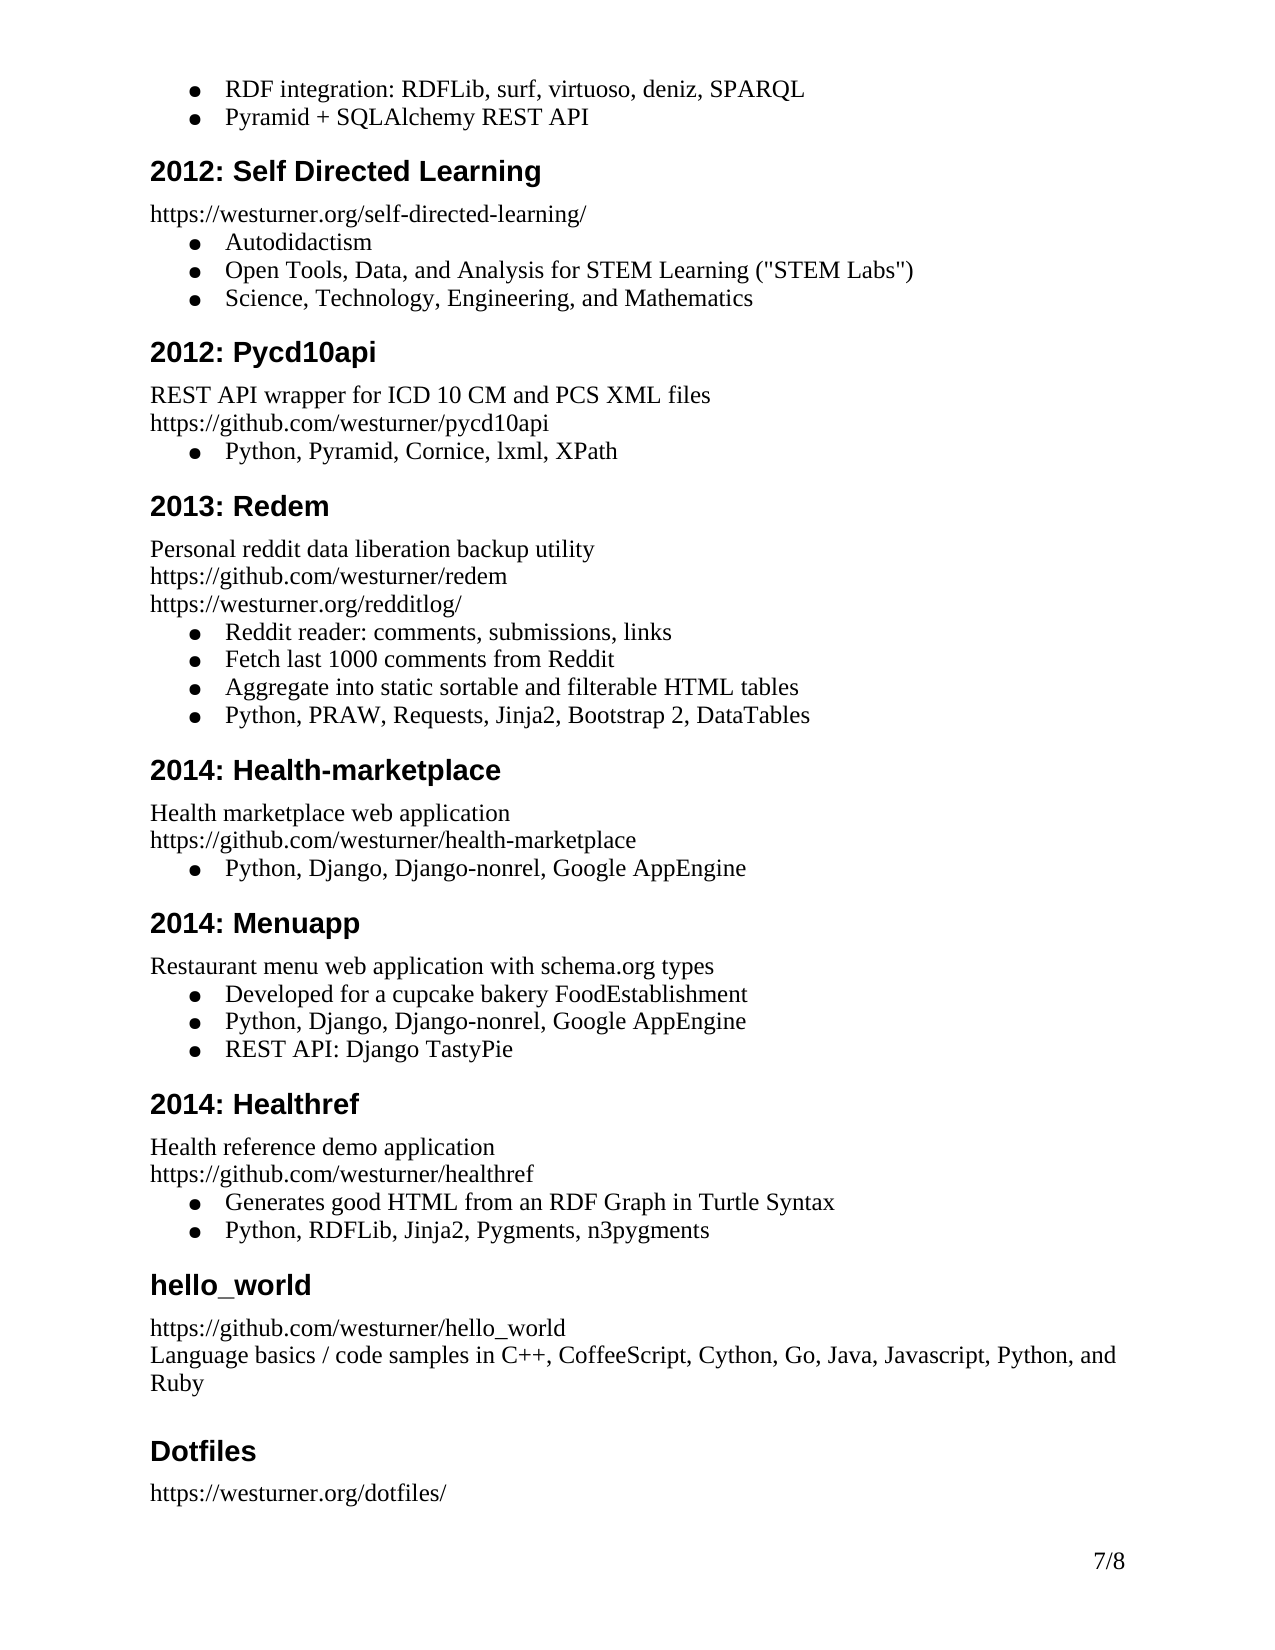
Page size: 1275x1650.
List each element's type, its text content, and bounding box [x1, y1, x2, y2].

subtitle hello_world [150, 1269, 1125, 1301]
subtitle 2014: Menuapp [150, 907, 1125, 939]
text https://github.com/westurner/pycd10api [150, 409, 1125, 437]
list REST API: Django TastyPie [187, 1035, 1125, 1063]
list Open Tools, Data, and Analysis for STEM Learning ("STEM Labs") [187, 256, 1125, 284]
text https://github.com/westurner/hello_world [150, 1314, 1125, 1342]
subtitle 2014: Health-marketplace [150, 754, 1125, 786]
text https://westurner.org/redditlog/ [150, 590, 1125, 618]
subtitle 2012: Pycd10api [150, 336, 1125, 369]
text Health reference demo application [150, 1133, 1125, 1161]
text https://github.com/westurner/health-marketplace [150, 826, 1125, 854]
list Generates good HTML from an RDF Graph in Turtle Syntax [187, 1188, 1125, 1216]
list Developed for a cupcake bakery FoodEstablishment [187, 980, 1125, 1007]
list Fetch last 1000 comments from Reddit [187, 646, 1125, 673]
text Restaurant menu web application with schema.org types [150, 952, 1125, 980]
text Health marketplace web application [150, 799, 1125, 826]
subtitle Dotfiles [150, 1434, 1125, 1467]
text REST API wrapper for ICD 10 CM and PCS XML files [150, 381, 1125, 409]
subtitle 2013: Redem [150, 489, 1125, 522]
text https://westurner.org/dotfiles/ [150, 1479, 1125, 1507]
list Python, PRAW, Requests, Jinja2, Bootstrap 2, DataTables [187, 701, 1125, 729]
list Reddit reader: comments, submissions, links [187, 618, 1125, 646]
text https://westurner.org/self-directed-learning/ [150, 201, 1125, 228]
list Python, Django, Django-nonrel, Google AppEngine [187, 1007, 1125, 1035]
text Personal reddit data liberation backup utility [150, 535, 1125, 562]
subtitle 2012: Self Directed Learning [150, 155, 1125, 188]
list RDF integration: RDFLib, surf, virtuoso, deniz, SPARQL [187, 75, 1125, 103]
list Python, Pyramid, Cornice, lxml, XPath [187, 437, 1125, 464]
text https://github.com/westurner/redem [150, 562, 1125, 590]
list Pyramid + SQLAlchemy REST API [187, 103, 1125, 130]
list Python, Django, Django-nonrel, Google AppEngine [187, 854, 1125, 882]
text Language basics / code samples in C++, CoffeeScript, Cython, Go, Java, Javascript, Python, and Ruby [150, 1342, 1125, 1397]
list Autodidactism [187, 228, 1125, 256]
list Aggregate into static sortable and filterable HTML tables [187, 673, 1125, 701]
text https://github.com/westurner/healthref [150, 1161, 1125, 1188]
subtitle 2014: Healthref [150, 1088, 1125, 1120]
list Science, Technology, Engineering, and Mathematics [187, 284, 1125, 311]
list Python, RDFLib, Jinja2, Pygments, n3pygments [187, 1216, 1125, 1244]
